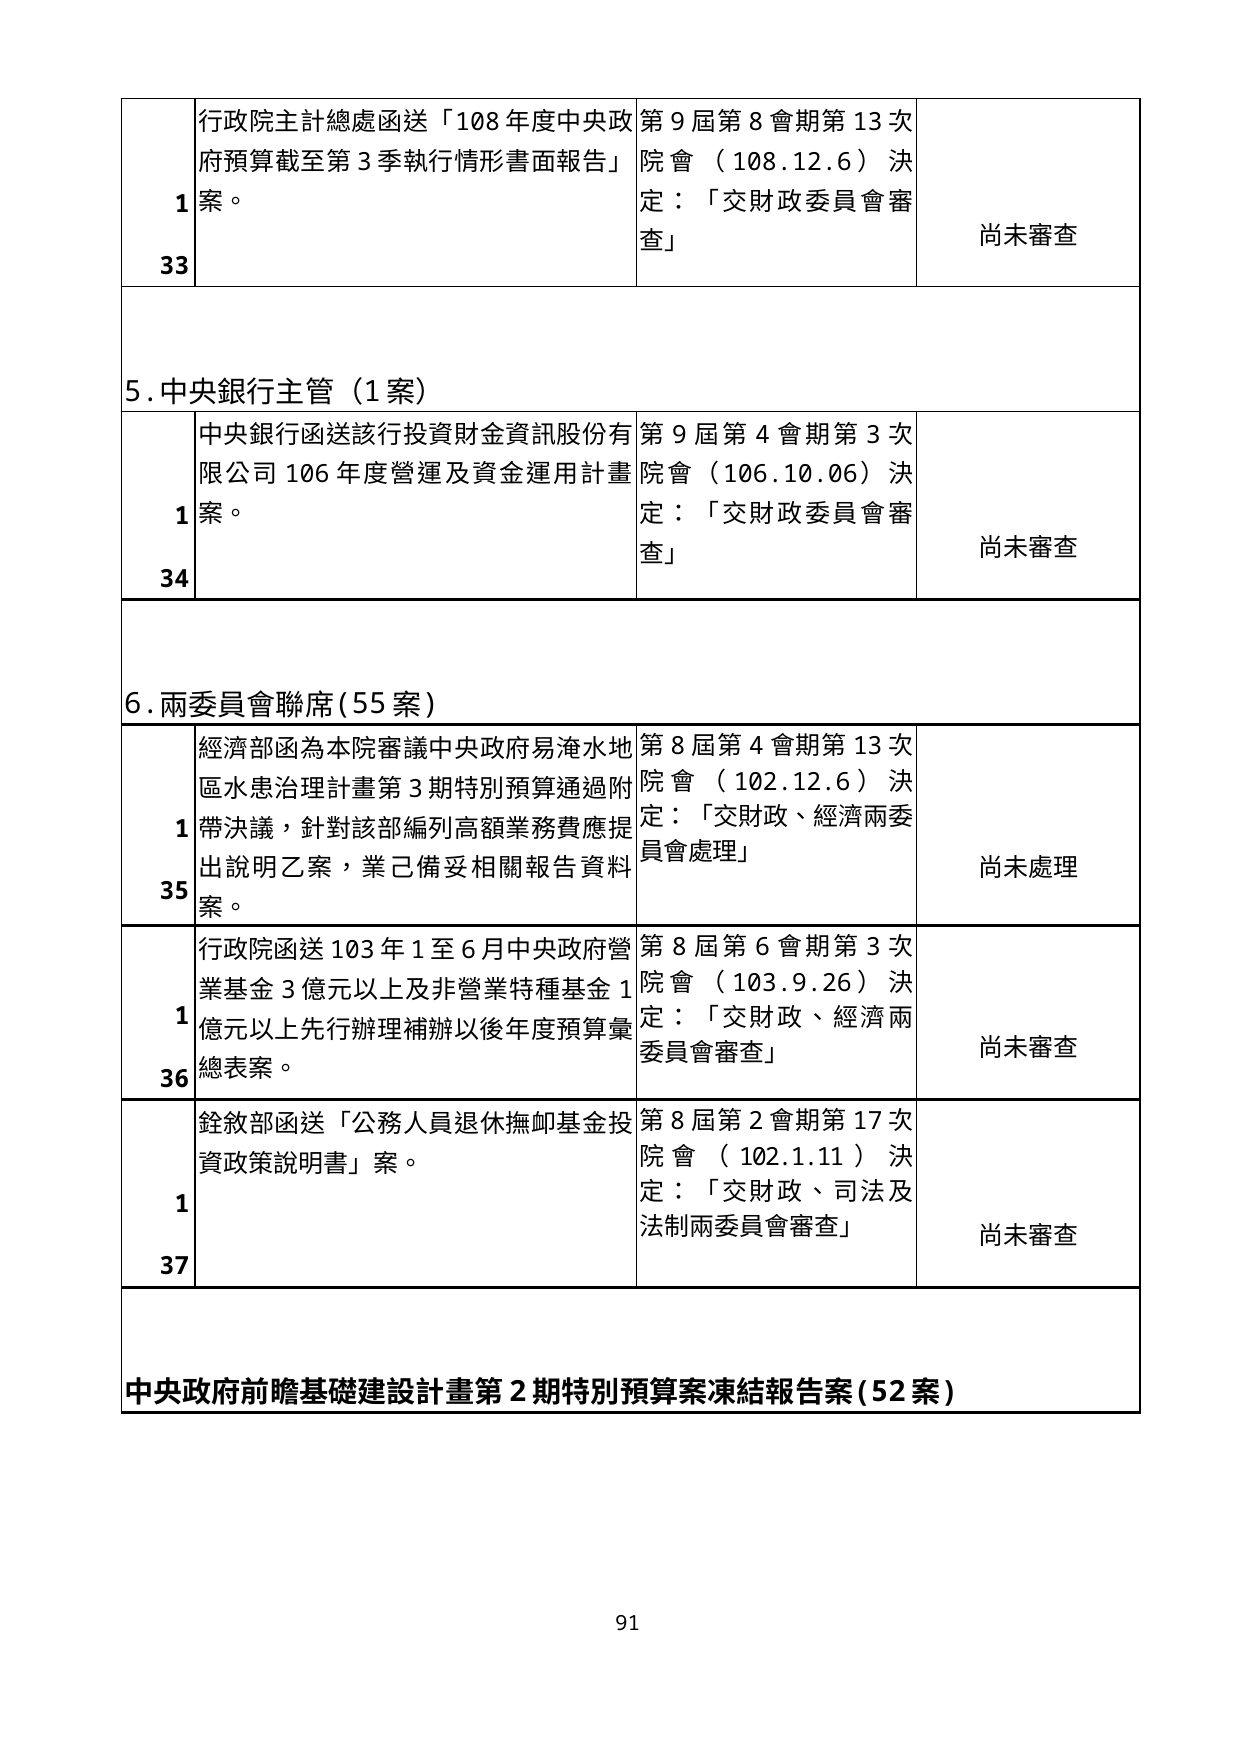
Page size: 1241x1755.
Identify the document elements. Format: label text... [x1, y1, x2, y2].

table_cell [122, 412, 194, 598]
table_cell 中央政府前瞻基礎建設計畫第2期特別預算案凍結報告案(52案) [122, 1289, 1139, 1411]
table_cell 尚未審查 [917, 927, 1139, 1098]
table_cell 中央銀行函送該行投資財金資訊股份有限公司106年度營運及資金運用計畫案。 [196, 412, 636, 598]
table_cell 第9屆第8會期第13次院會（108.12.6）決定：「交財政委員會審查」 [637, 99, 916, 286]
table_cell 行政院函送103年1至6月中央政府營業基金3億元以上及非營業特種基金1億元以上先行辦理補辦以後年度預算彙總表案。 [196, 927, 636, 1098]
table_cell 尚未審查 [917, 412, 1139, 598]
table_cell 第8屆第6會期第3次院會（103.9.26）決定：「交財政、經濟兩委員會審查」 [637, 927, 916, 1098]
table_cell 銓敘部函送「公務人員退休撫卹基金投資政策說明書」案。 [196, 1101, 636, 1286]
table_cell 第8屆第4會期第13次院會（102.12.6）決定：「交財政、經濟兩委員會處理」 [637, 726, 916, 924]
table_cell [122, 1101, 194, 1286]
table_cell 尚未審查 [917, 99, 1139, 286]
table_cell 第9屆第4會期第3次院會（106.10.06）決定：「交財政委員會審查」 [637, 412, 916, 598]
table_cell 經濟部函為本院審議中央政府易淹水地區水患治理計畫第3期特別預算通過附帶決議，針對該部編列高額業務費應提出說明乙案，業己備妥相關報告資料案。 [196, 726, 636, 924]
table_cell 5.中央銀行主管（1案） [122, 287, 1139, 411]
table_cell [122, 726, 194, 924]
table_cell 第8屆第2會期第17次院會（102.1.11）決定：「交財政、司法及法制兩委員會審查」 [637, 1101, 916, 1286]
table_cell 6.兩委員會聯席(55案) [122, 601, 1139, 723]
table_cell 行政院主計總處函送「108年度中央政府預算截至第3季執行情形書面報告」案。 [196, 99, 636, 286]
table_cell 尚未處理 [917, 726, 1139, 924]
table_cell [122, 927, 194, 1098]
table_cell 尚未審查 [917, 1101, 1139, 1286]
table_cell [122, 99, 194, 286]
